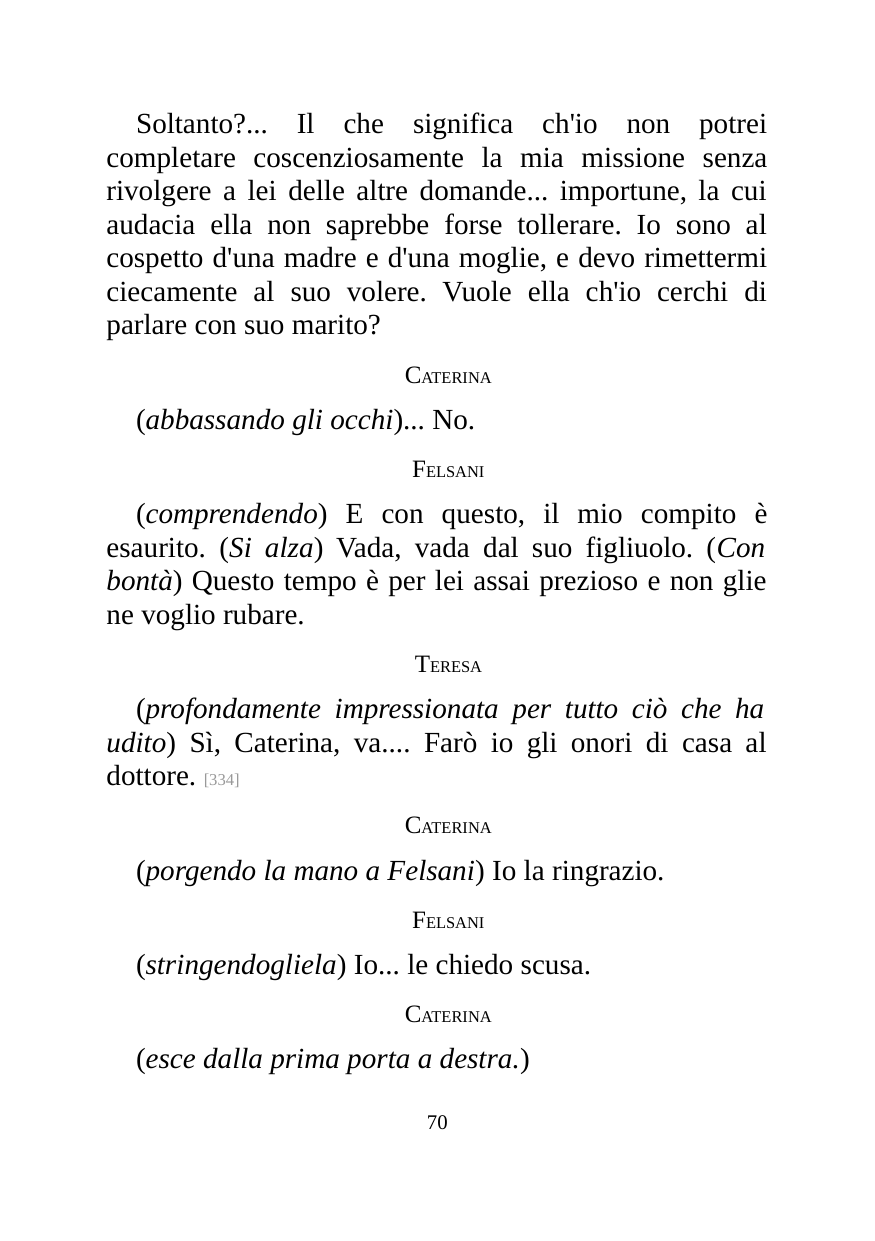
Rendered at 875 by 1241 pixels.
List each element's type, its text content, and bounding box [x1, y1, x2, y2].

text (esce dalla prima porta a destra.) [106, 1041, 768, 1075]
text (stringendogliela) Io... le chiedo scusa. [106, 947, 768, 981]
text (comprendendo) E con questo, il mio compito è esaurito. (Si alza) Vada, vada dal suo figliuolo. (Con bontà) Questo tempo è per lei assai prezioso e non glie ne voglio rubare. [106, 496, 768, 630]
text Felsani [106, 450, 768, 484]
text Caterina [106, 995, 768, 1029]
text (abbassando gli occhi)... No. [106, 402, 768, 435]
text (profondamente impressionata per tutto ciò che ha udito) Sì, Caterina, va.... Farò io gli onori di casa al dottore. [334] [106, 691, 768, 792]
text (porgendo la mano a Felsani) Io la ringrazio. [106, 853, 768, 886]
text Soltanto?... Il che significa ch'io non potrei completare coscenziosamente la mia missione senza rivolgere a lei delle altre domande... importune, la cui audacia ella non saprebbe forse tollerare. Io sono al cospetto d'una madre e d'una moglie, e devo rimettermi ciecamente al suo volere. Vuole ella ch'io cerchi di parlare con suo marito? [106, 106, 768, 341]
text Caterina [106, 807, 768, 840]
text Felsani [106, 901, 768, 934]
text Caterina [106, 356, 768, 389]
text Teresa [106, 645, 768, 679]
